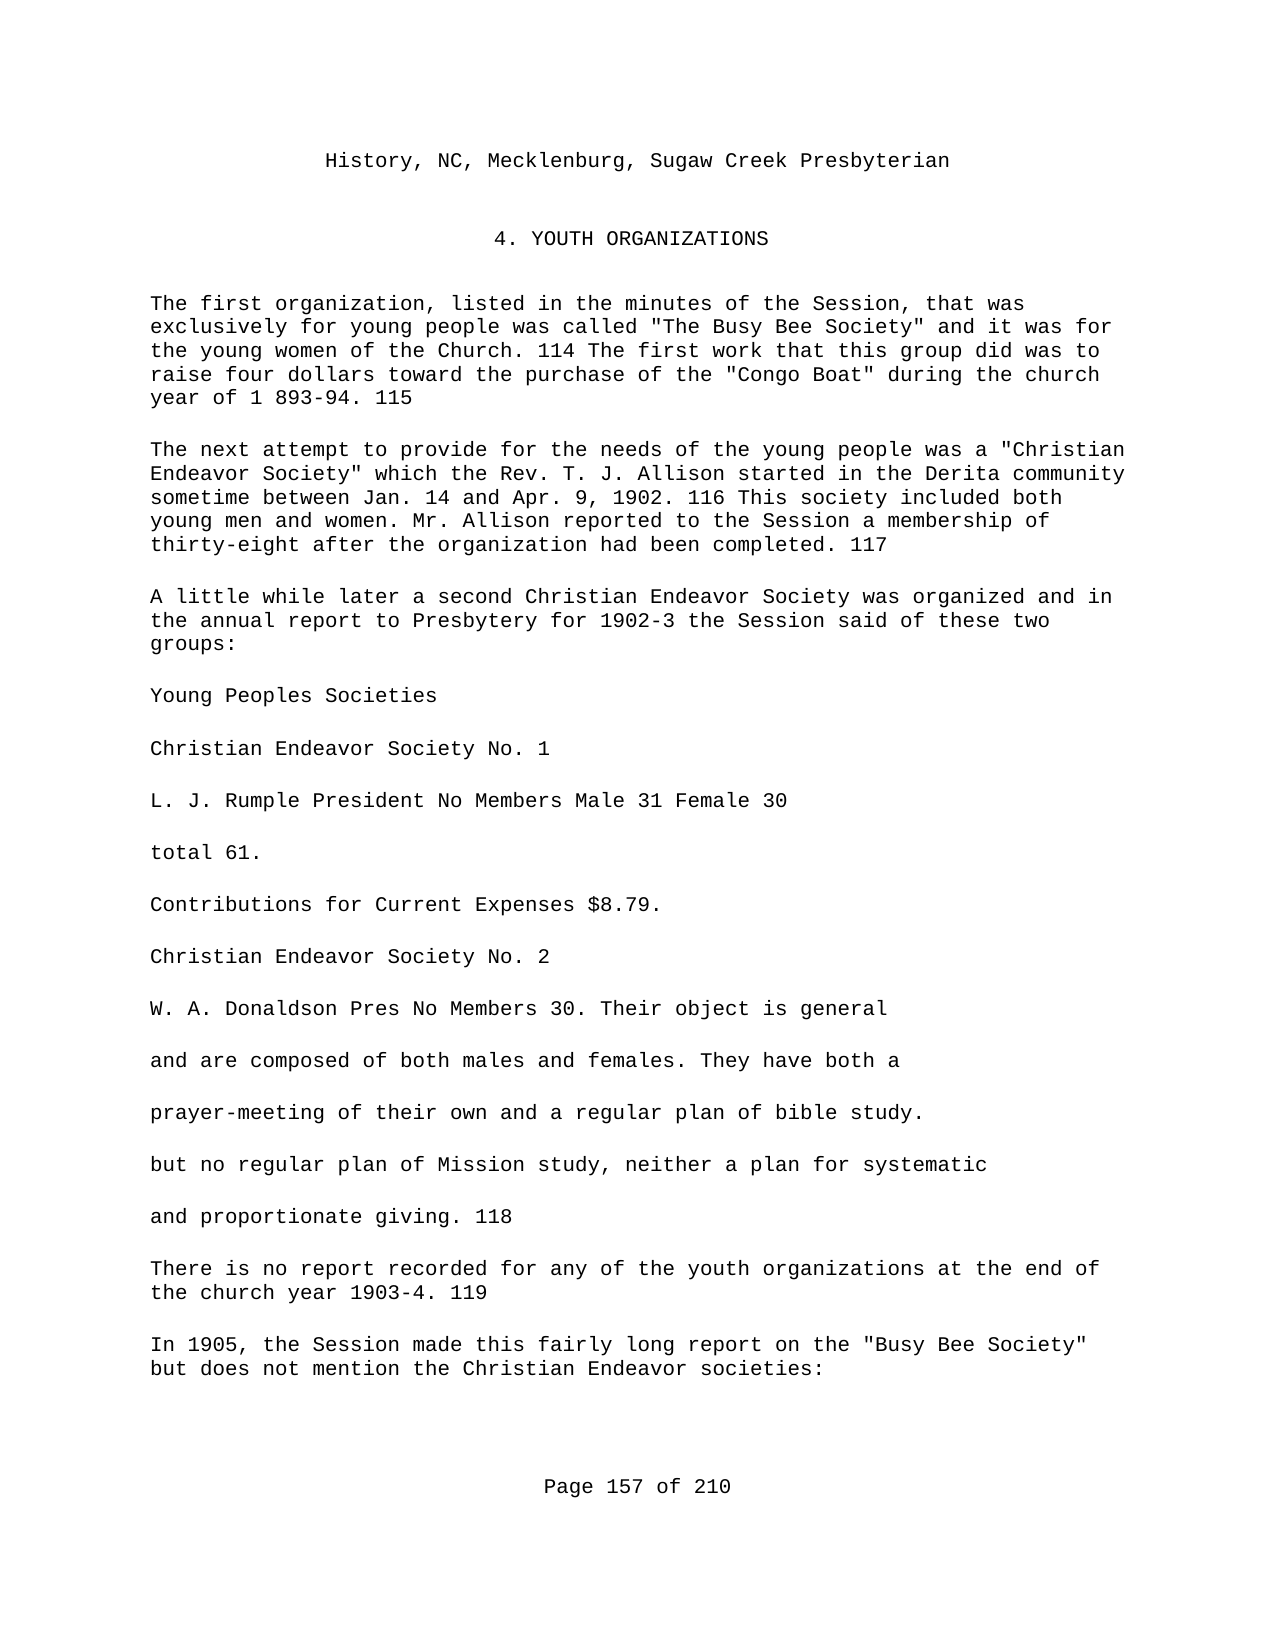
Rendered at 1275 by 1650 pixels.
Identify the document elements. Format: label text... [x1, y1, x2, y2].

text but no regular plan of Mission study, neither a plan for systematic [150, 1154, 1125, 1178]
text prayer-meeting of their own and a regular plan of bible study. [150, 1102, 1125, 1126]
text There is no report recorded for any of the youth organizations at the end of the church year 1903-4. 119 [150, 1258, 1125, 1306]
text Contributions for Current Expenses $8.79. [150, 894, 1125, 917]
text The first organization, listed in the minutes of the Session, that was exclusively for young people was called "The Busy Bee Society" and it was for the young women of the Church. 114 The first work that this group did was to raise four dollars toward the purchase of the "Congo Boat" during the church year of 1 893-94. 115 [150, 293, 1125, 411]
text and proportionate giving. 118 [150, 1206, 1125, 1230]
text Young Peoples Societies [150, 685, 1125, 709]
text W. A. Donaldson Pres No Members 30. Their object is general [150, 998, 1125, 1022]
text Christian Endeavor Society No. 2 [150, 946, 1125, 969]
text total 61. [150, 842, 1125, 865]
text and are composed of both males and females. They have both a [150, 1050, 1125, 1074]
subtitle 4. YOUTH ORGANIZATIONS [150, 228, 1125, 252]
text In 1905, the Session made this fairly long report on the "Busy Bee Society" but does not mention the Christian Endeavor societies: [150, 1334, 1125, 1381]
text Christian Endeavor Society No. 1 [150, 737, 1125, 761]
text A little while later a second Christian Endeavor Society was organized and in the annual report to Presbytery for 1902-3 the Session said of these two groups: [150, 586, 1125, 657]
text L. J. Rumple President No Members Male 31 Female 30 [150, 789, 1125, 813]
text The next attempt to provide for the needs of the young people was a "Christian Endeavor Society" which the Rev. T. J. Allison started in the Derita community sometime between Jan. 14 and Apr. 9, 1902. 116 This society included both young men and women. Mr. Allison reported to the Session a membership of thirty-eight after the organization had been completed. 117 [150, 439, 1125, 558]
